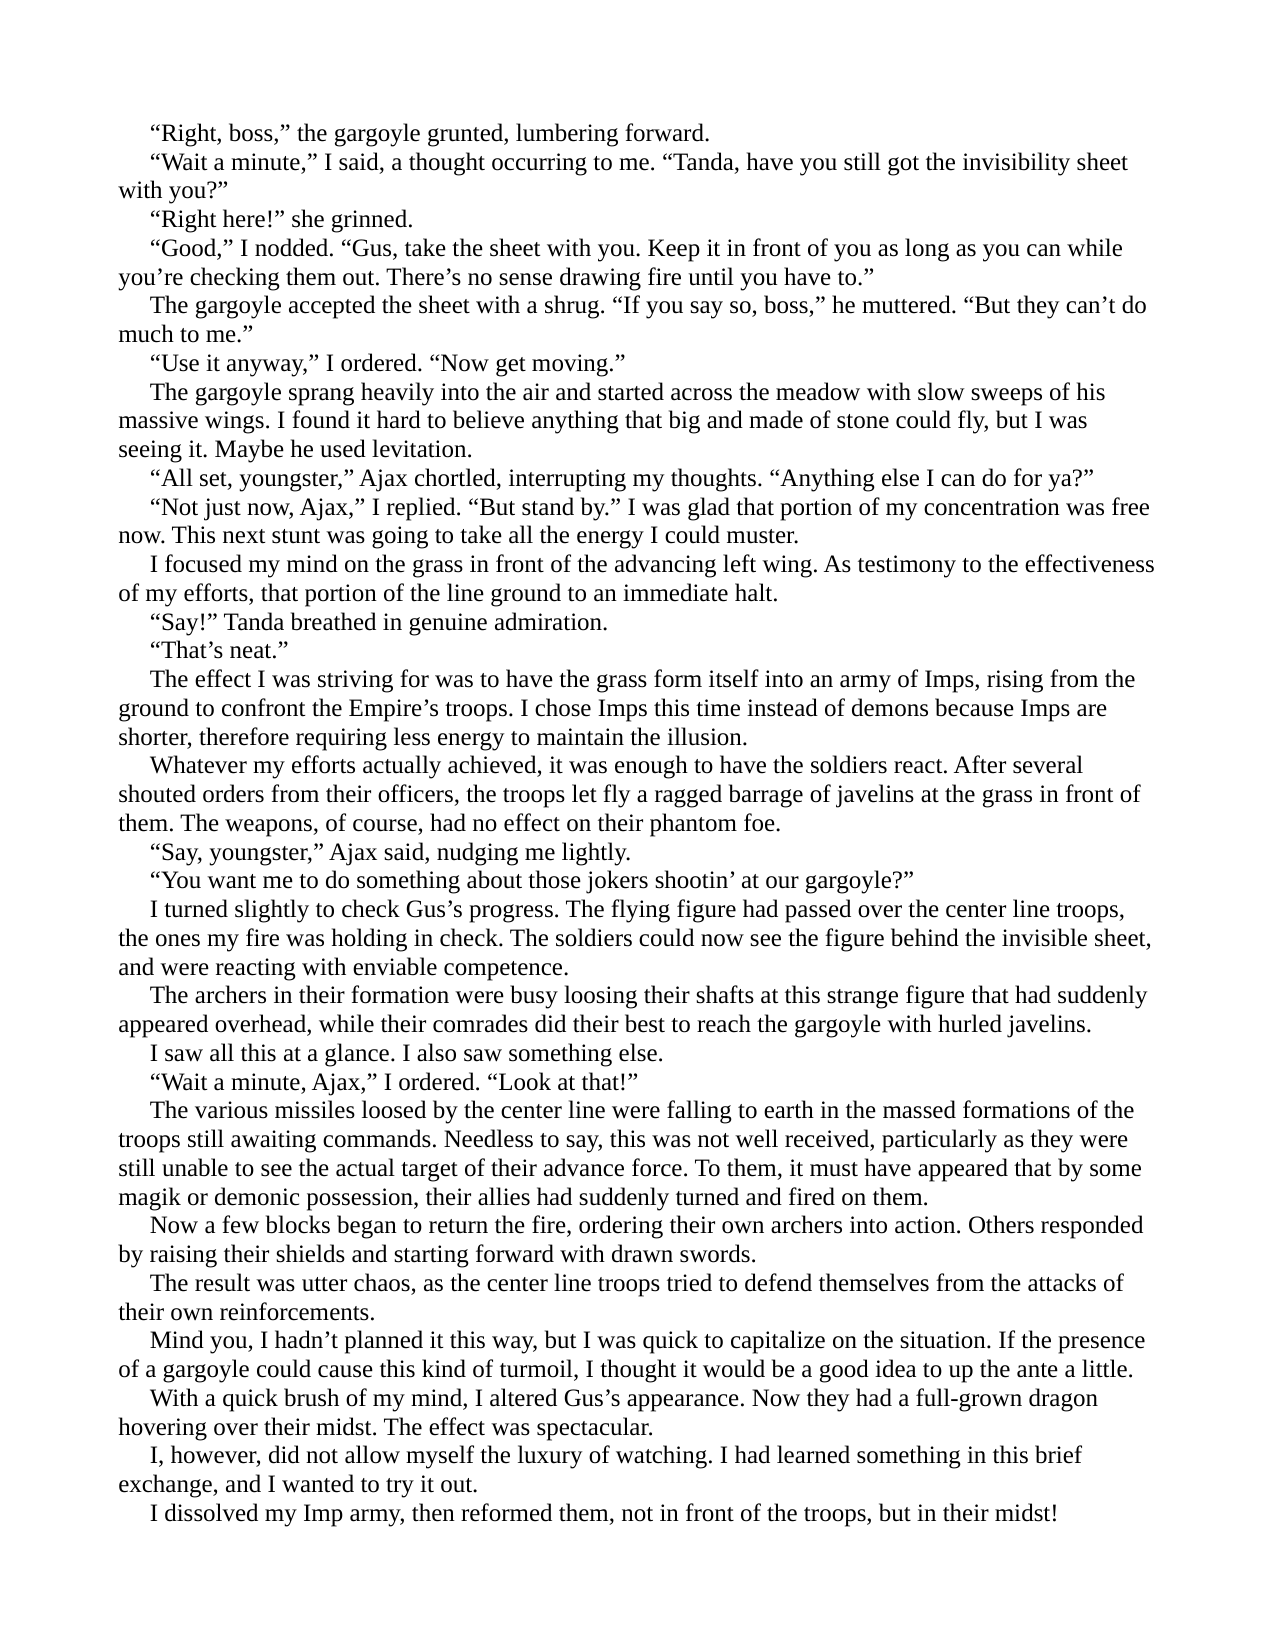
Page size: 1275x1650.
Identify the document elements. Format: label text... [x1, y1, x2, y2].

text “Say!” Tanda breathed in genuine admiration. [118, 607, 1157, 636]
text Whatever my efforts actually achieved, it was enough to have the soldiers react. After several shouted orders from their officers, the troops let fly a ragged barrage of javelins at the grass in front of them. The weapons, of course, had no effect on their phantom foe. [118, 751, 1157, 837]
text “Right here!” she grinned. [118, 204, 1157, 233]
text I dissolved my Imp army, then reformed them, not in front of the troops, but in their midst! [118, 1498, 1157, 1527]
text The archers in their formation were busy loosing their shafts at this strange figure that had suddenly appeared overhead, while their comrades did their best to reach the gargoyle with hurled javelins. [118, 981, 1157, 1038]
text “That’s neat.” [118, 636, 1157, 664]
text Now a few blocks began to return the fire, ordering their own archers into action. Others responded by raising their shields and starting forward with drawn swords. [118, 1211, 1157, 1268]
text “Right, boss,” the gargoyle grunted, lumbering forward. [118, 118, 1157, 147]
text The various missiles loosed by the center line were falling to earth in the massed formations of the troops still awaiting commands. Needless to say, this was not well received, particularly as they were still unable to see the actual target of their advance force. To them, it must have appeared that by some magik or demonic possession, their allies had suddenly turned and fired on them. [118, 1096, 1157, 1211]
text “Wait a minute,” I said, a thought occurring to me. “Tanda, have you still got the invisibility sheet with you?” [118, 147, 1157, 204]
text The gargoyle accepted the sheet with a shrug. “If you say so, boss,” he muttered. “But they can’t do much to me.” [118, 291, 1157, 348]
text “Good,” I nodded. “Gus, take the sheet with you. Keep it in front of you as long as you can while you’re checking them out. There’s no sense drawing fire until you have to.” [118, 233, 1157, 291]
text I, however, did not allow myself the luxury of watching. I had learned something in this brief exchange, and I wanted to try it out. [118, 1441, 1157, 1498]
text The result was utter chaos, as the center line troops tried to defend themselves from the attacks of their own reinforcements. [118, 1268, 1157, 1326]
text The effect I was striving for was to have the grass form itself into an army of Imps, rising from the ground to confront the Empire’s troops. I chose Imps this time instead of demons because Imps are shorter, therefore requiring less energy to maintain the illusion. [118, 664, 1157, 751]
text I turned slightly to check Gus’s progress. The flying figure had passed over the center line troops, the ones my fire was holding in check. The soldiers could now see the figure behind the invisible sheet, and were reacting with enviable competence. [118, 894, 1157, 981]
text With a quick brush of my mind, I altered Gus’s appearance. Now they had a full-grown dragon hovering over their midst. The effect was spectacular. [118, 1383, 1157, 1441]
text I focused my mind on the grass in front of the advancing left wing. As testimony to the effectiveness of my efforts, that portion of the line ground to an immediate halt. [118, 549, 1157, 607]
text Mind you, I hadn’t planned it this way, but I was quick to capitalize on the situation. If the presence of a gargoyle could cause this kind of turmoil, I thought it would be a good idea to up the ante a little. [118, 1326, 1157, 1383]
text “You want me to do something about those jokers shootin’ at our gargoyle?” [118, 866, 1157, 894]
text I saw all this at a glance. I also saw something else. [118, 1038, 1157, 1067]
text “Not just now, Ajax,” I replied. “But stand by.” I was glad that portion of my concentration was free now. This next stunt was going to take all the energy I could muster. [118, 492, 1157, 549]
text The gargoyle sprang heavily into the air and started across the meadow with slow sweeps of his massive wings. I found it hard to believe anything that big and made of stone could fly, but I was seeing it. Maybe he used levitation. [118, 377, 1157, 463]
text “Use it anyway,” I ordered. “Now get moving.” [118, 348, 1157, 377]
text “All set, youngster,” Ajax chortled, interrupting my thoughts. “Anything else I can do for ya?” [118, 463, 1157, 492]
text “Say, youngster,” Ajax said, nudging me lightly. [118, 837, 1157, 866]
text “Wait a minute, Ajax,” I ordered. “Look at that!” [118, 1067, 1157, 1096]
